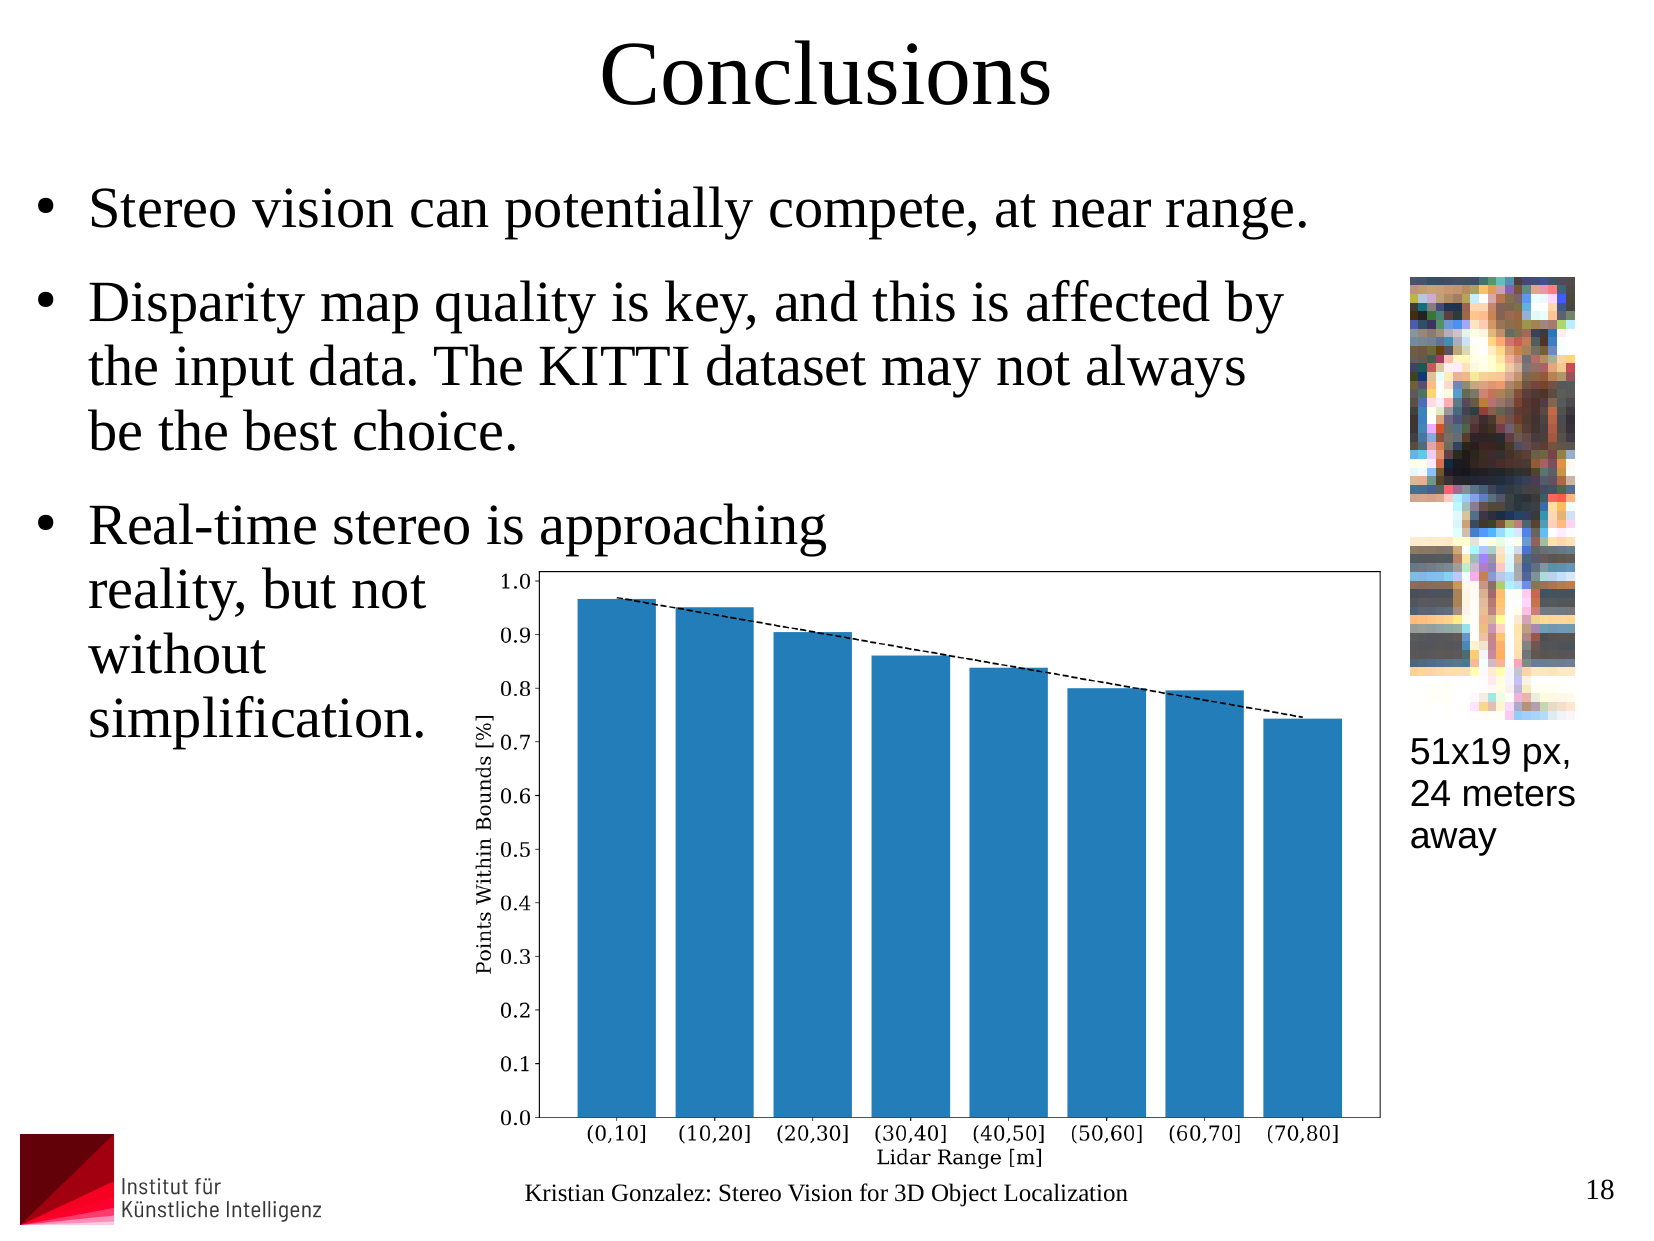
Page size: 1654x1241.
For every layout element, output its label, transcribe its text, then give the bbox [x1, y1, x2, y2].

title Conclusions [170, 6, 1483, 142]
text_box 51x19 px, 24 meters away [1395, 723, 1606, 901]
picture [20, 1134, 321, 1225]
picture [473, 569, 1383, 1171]
list Stereo vision can potentially compete, at near range. Disparity map quality is key, and this is affected by the input data. The KITTI dataset may not always be the best choice. Real-time stereo is approaching reality, but not without simplification. [17, 175, 1506, 1031]
picture [1410, 277, 1575, 721]
